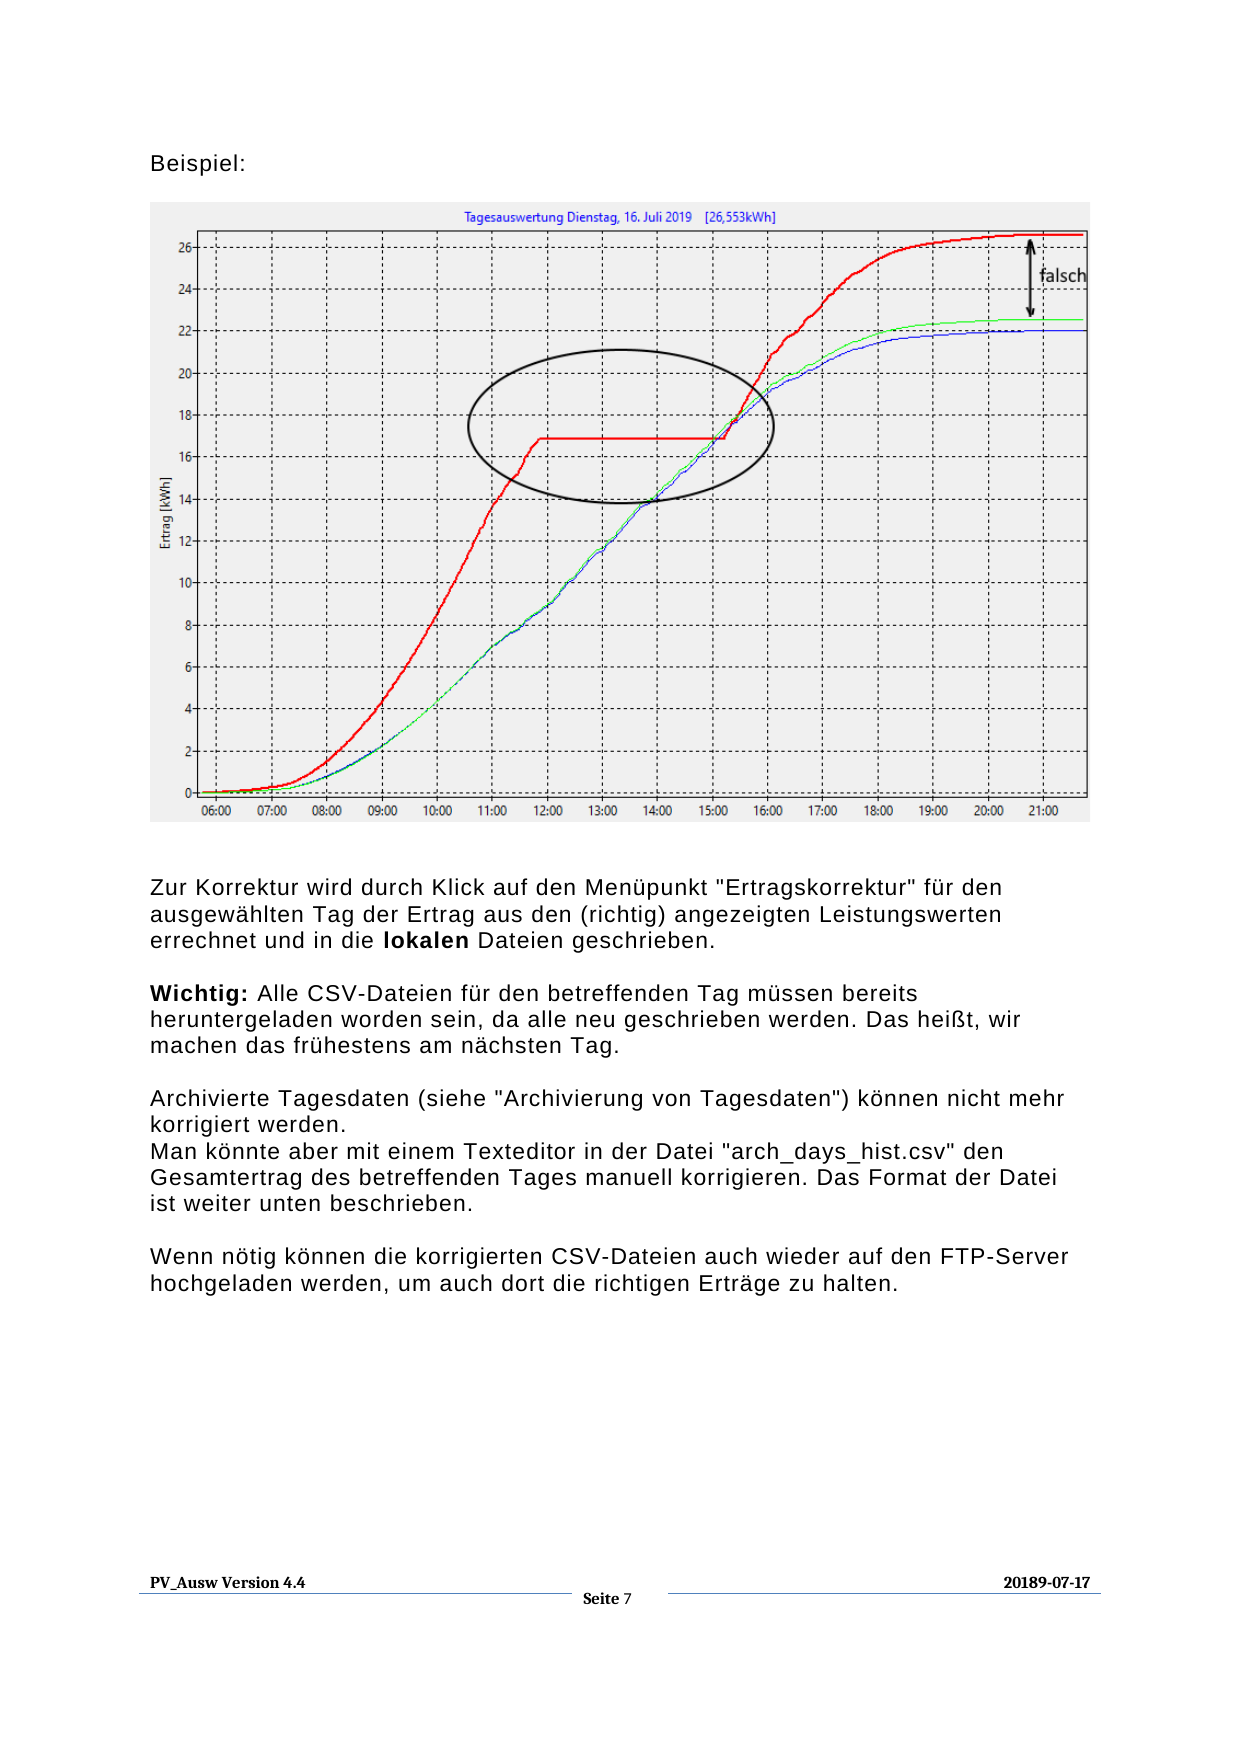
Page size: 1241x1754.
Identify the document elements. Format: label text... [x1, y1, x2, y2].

text Beispiel: [150, 150, 1090, 176]
text Zur Korrektur wird durch Klick auf den Menüpunkt "Ertragskorrektur" für den ausgewählten Tag der Ertrag aus den (richtig) angezeigten Leistungswerten errechnet und in die lokalen Dateien geschrieben. [150, 874, 1090, 953]
picture [150, 202, 1091, 822]
text Wichtig: Alle CSV-Dateien für den betreffenden Tag müssen bereits heruntergeladen worden sein, da alle neu geschrieben werden. Das heißt, wir machen das frühestens am nächsten Tag. [150, 979, 1090, 1059]
text Wenn nötig können die korrigierten CSV-Dateien auch wieder auf den FTP-Server hochgeladen werden, um auch dort die richtigen Erträge zu halten. [150, 1243, 1090, 1296]
text Archivierte Tagesdaten (siehe "Archivierung von Tagesdaten") können nicht mehr korrigiert werden. Man könnte aber mit einem Texteditor in der Datei "arch_days_hist.csv" den Gesamtertrag des betreffenden Tages manuell korrigieren. Das Format der Datei ist weiter unten beschrieben. [150, 1085, 1090, 1217]
